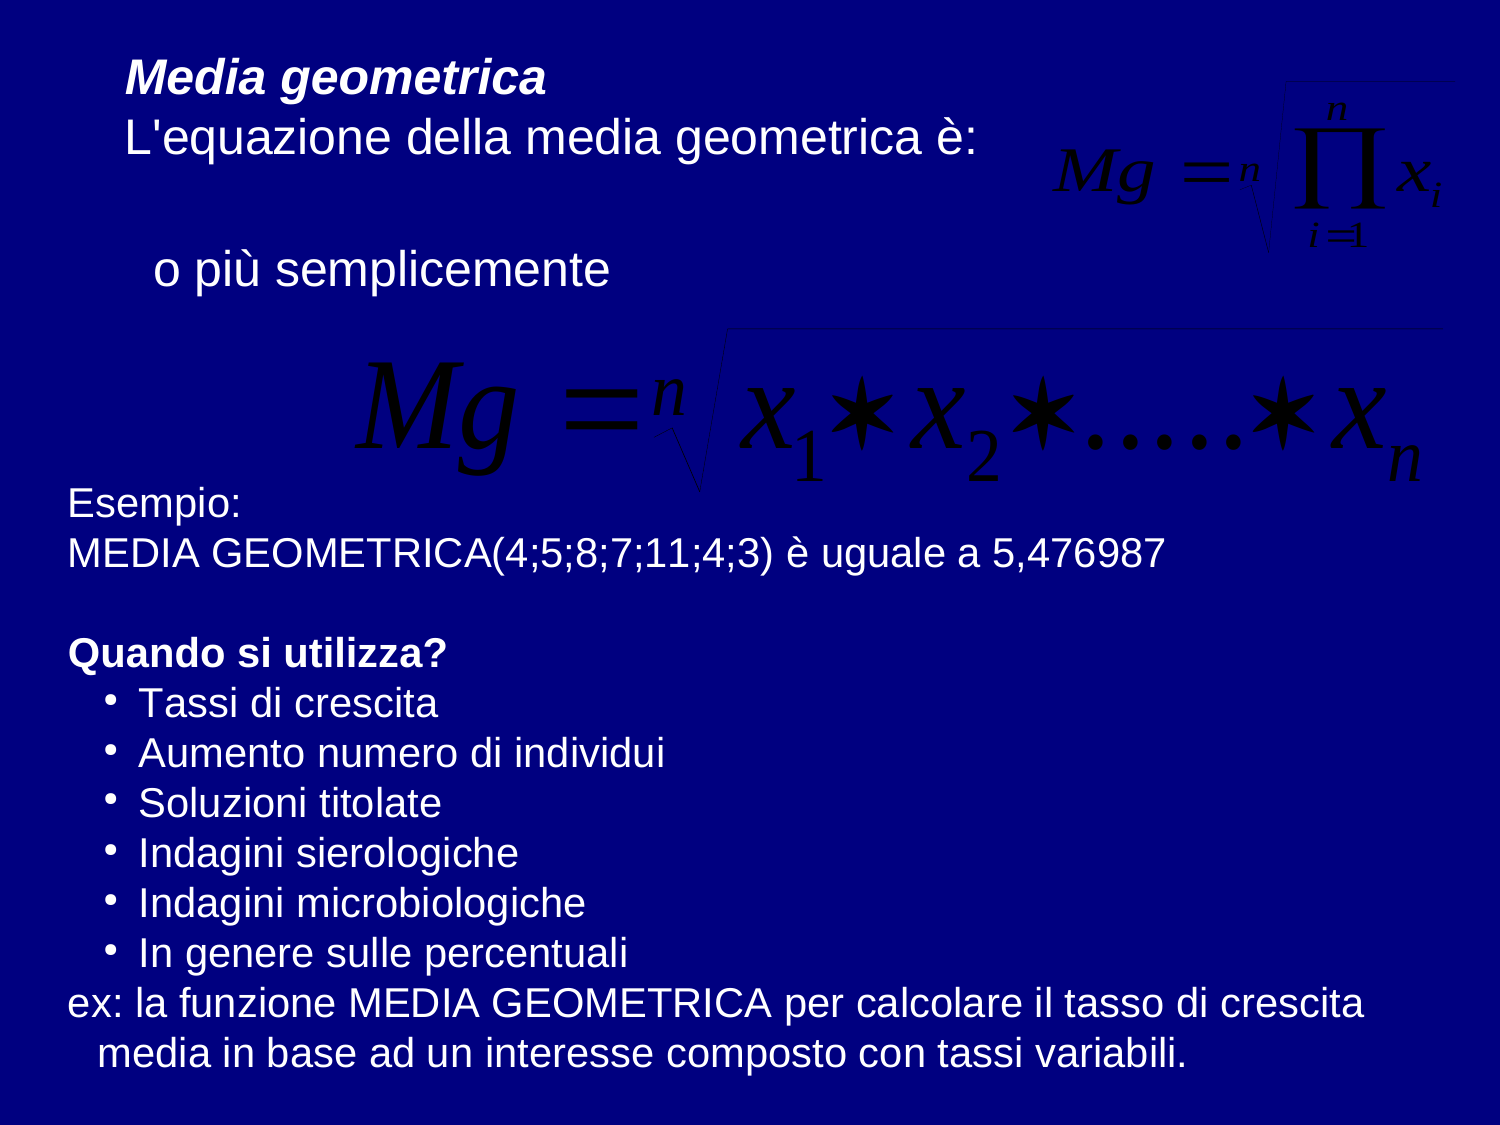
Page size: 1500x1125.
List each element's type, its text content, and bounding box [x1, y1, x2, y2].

text_box Media geometrica L'equazione della media geometrica è: [42, 19, 994, 231]
picture [1033, 69, 1471, 266]
text_box o più semplicemente [124, 228, 641, 304]
picture [324, 307, 1471, 514]
text_box Esempio: MEDIA GEOMETRICA(4;5;8;7;11;4;3) è uguale a 5,476987 Quando si utilizza? Tassi di crescita Aumento numero di individui Soluzioni titolate Indagini sierologiche Indagini microbiologiche In genere sulle percentuali ex: la funzione MEDIA GEOMETRICA per calcolare il tasso di crescita media in base ad un interesse composto con tassi variabili. [53, 467, 1459, 1084]
